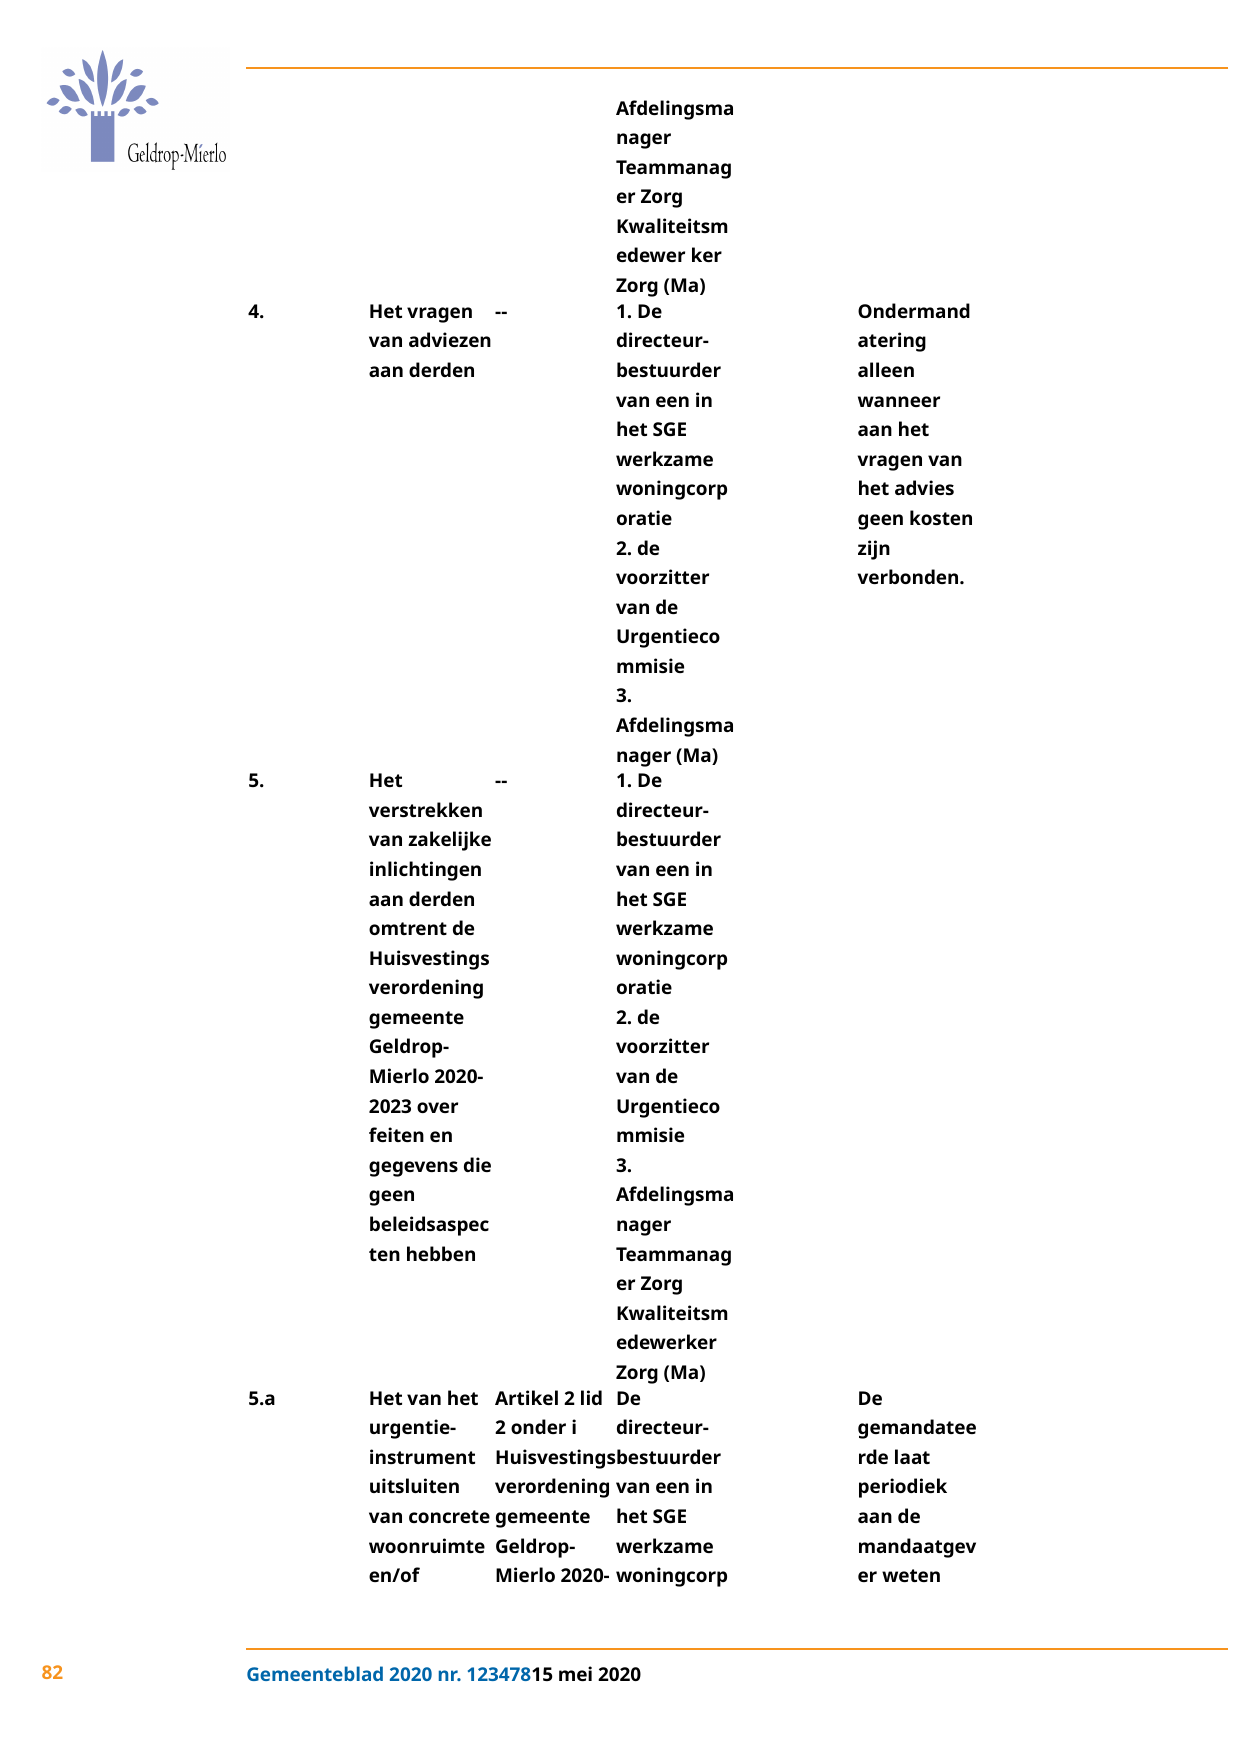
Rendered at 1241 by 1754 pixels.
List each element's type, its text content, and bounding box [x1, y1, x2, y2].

table_cell [369, 95, 495, 298]
table_cell [858, 768, 978, 1385]
table_cell [978, 298, 1152, 767]
table_cell [248, 95, 369, 298]
table_cell Ondermandatering alleen wanneer aan het vragen van het advies geen kosten zijn verbonden. [858, 298, 978, 767]
table_cell Afdelingsmanager Teammanager Zorg Kwaliteitsmedewer ker Zorg (Ma) [616, 95, 737, 298]
table_cell [737, 1385, 857, 1588]
table_cell 1. De directeur-bestuurder van een in het SGE werkzame woningcorporatie 2. de voorzitter van de Urgentiecommisie 3. Afdelingsmanager (Ma) [616, 298, 737, 767]
table_cell Het van het urgentie-instrument uitsluiten van concrete woonruimte en/of [369, 1385, 495, 1588]
table_cell [858, 95, 978, 298]
table_cell [978, 768, 1152, 1385]
table_cell -- [495, 95, 616, 298]
table_cell 1. De directeur-bestuurder van een in het SGE werkzame woningcorporatie 2. de voorzitter van de Urgentiecommisie 3. Afdelingsmanager Teammanager Zorg Kwaliteitsmedewerker Zorg (Ma) [616, 768, 737, 1385]
table_cell [978, 1385, 1152, 1588]
table_cell Artikel 2 lid 2 onder i Huisvestingsverordening gemeente Geldrop-Mierlo 2020- [495, 1385, 616, 1588]
table_cell 5.a [248, 1385, 369, 1588]
table_cell 5. [248, 768, 369, 1385]
table_cell [737, 298, 857, 767]
table_cell [978, 95, 1152, 298]
picture [41, 47, 231, 172]
table_cell [737, 95, 857, 298]
table_cell De directeur-bestuurder van een in het SGE werkzame woningcorp [616, 1385, 737, 1588]
table_cell [737, 768, 857, 1385]
table_cell -- [495, 768, 616, 1385]
table_cell Het verstrekken van zakelijke inlichtingen aan derden omtrent de Huisvestingsverordening gemeente Geldrop-Mierlo 2020-2023 over feiten en gegevens die geen beleidsaspecten hebben [369, 768, 495, 1385]
table_cell Het vragen van adviezen aan derden [369, 298, 495, 767]
table_cell De gemandateerde laat periodiek aan de mandaatgever weten [858, 1385, 978, 1588]
table_cell -- [495, 298, 616, 767]
table_cell 4. [248, 298, 369, 767]
